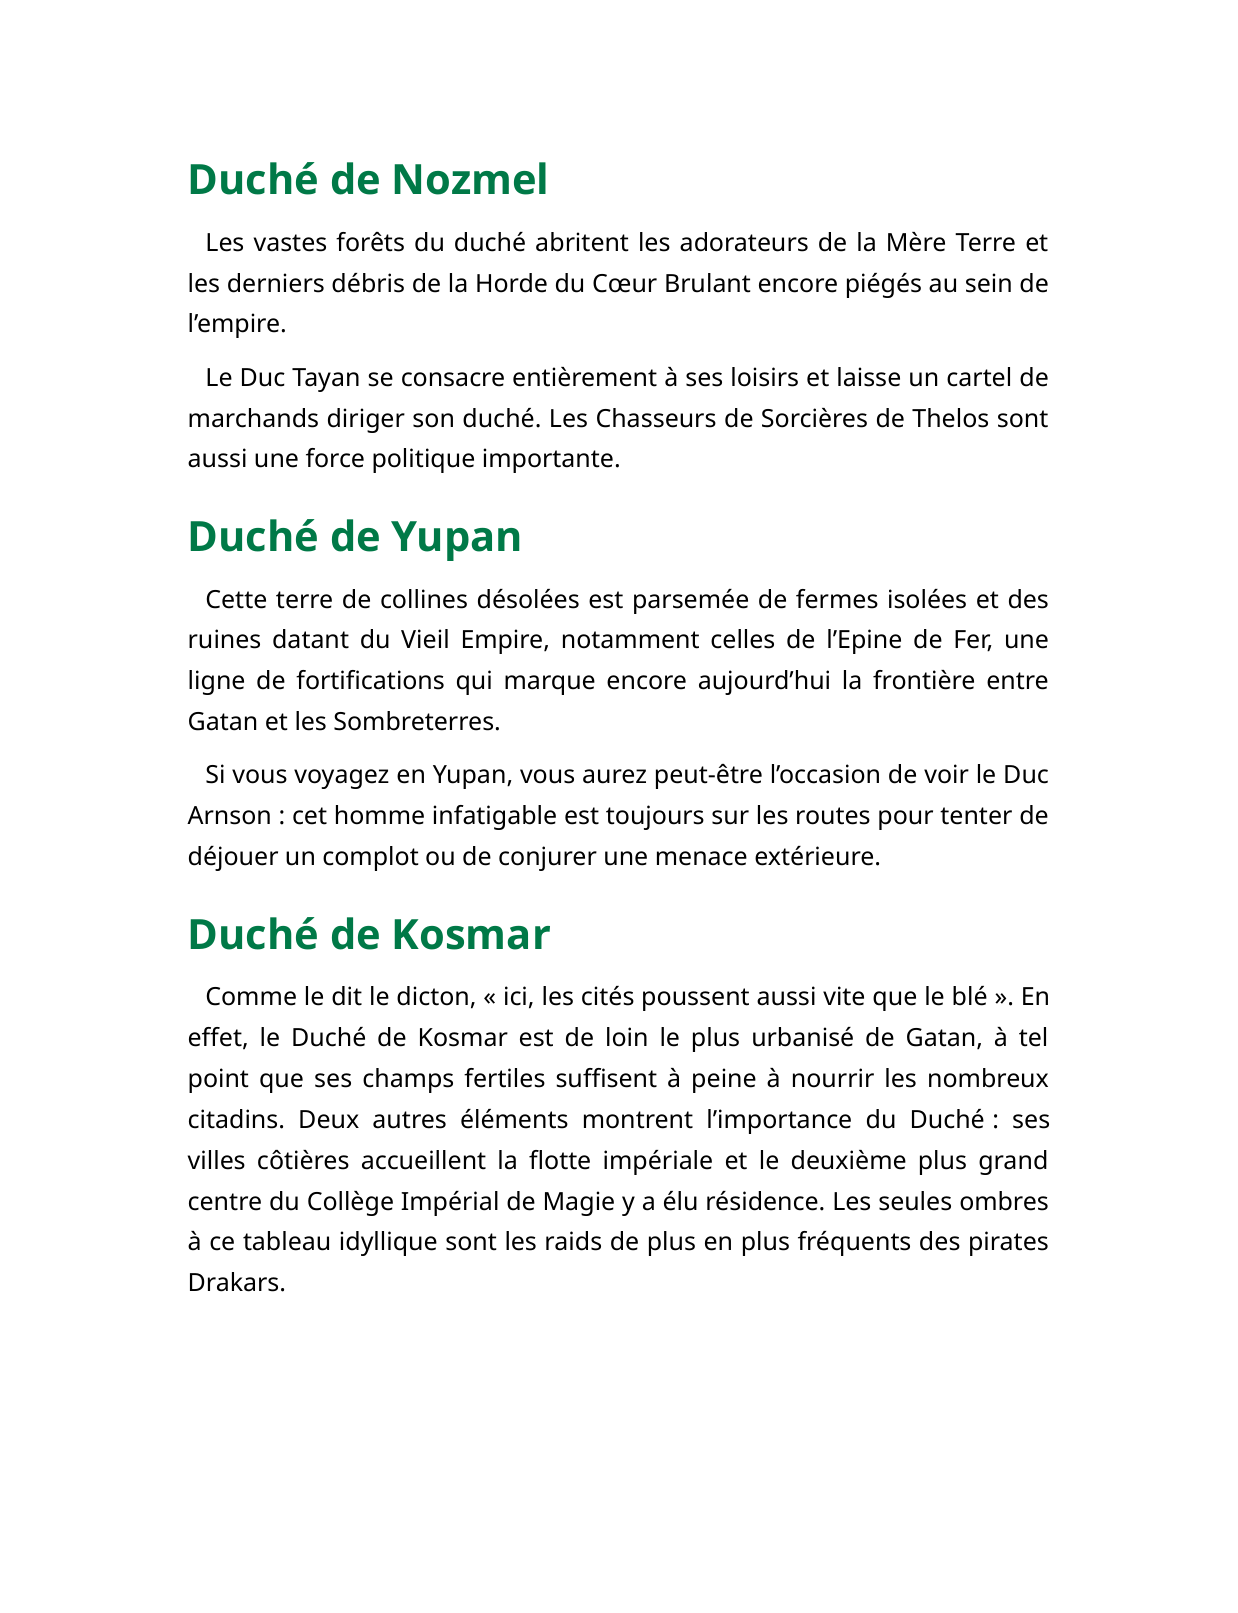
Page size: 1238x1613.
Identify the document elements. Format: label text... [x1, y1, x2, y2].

text Comme le dit le dicton, « ici, les cités poussent aussi vite que le blé ». En effet, le Duché de Kosmar est de loin le plus urbanisé de Gatan, à tel point que ses champs fertiles suffisent à peine à nourrir les nombreux citadins. Deux autres éléments montrent l’importance du Duché : ses villes côtières accueillent la flotte impériale et le deuxième plus grand centre du Collège Impérial de Magie y a élu résidence. Les seules ombres à ce tableau idyllique sont les raids de plus en plus fréquents des pirates Drakars. [187, 979, 1050, 1299]
text Cette terre de collines désolées est parsemée de fermes isolées et des ruines datant du Vieil Empire, notamment celles de l’Epine de Fer, une ligne de fortifications qui marque encore aujourd’hui la frontière entre Gatan et les Sombreterres. [187, 581, 1050, 738]
text Duché de Yupan [187, 507, 1050, 564]
text Duché de Kosmar [187, 904, 1050, 961]
text Les vastes forêts du duché abritent les adorateurs de la Mère Terre et les derniers débris de la Horde du Cœur Brulant encore piégés au sein de l’empire. [187, 224, 1050, 340]
text Duché de Nozmel [187, 150, 1050, 207]
text Si vous voyagez en Yupan, vous aurez peut-être l’occasion de voir le Duc Arnson : cet homme infatigable est toujours sur les routes pour tenter de déjouer un complot ou de conjurer une menace extérieure. [187, 757, 1050, 873]
text Le Duc Tayan se consacre entièrement à ses loisirs et laisse un cartel de marchands diriger son duché. Les Chasseurs de Sorcières de Thelos sont aussi une force politique importante. [187, 359, 1050, 475]
